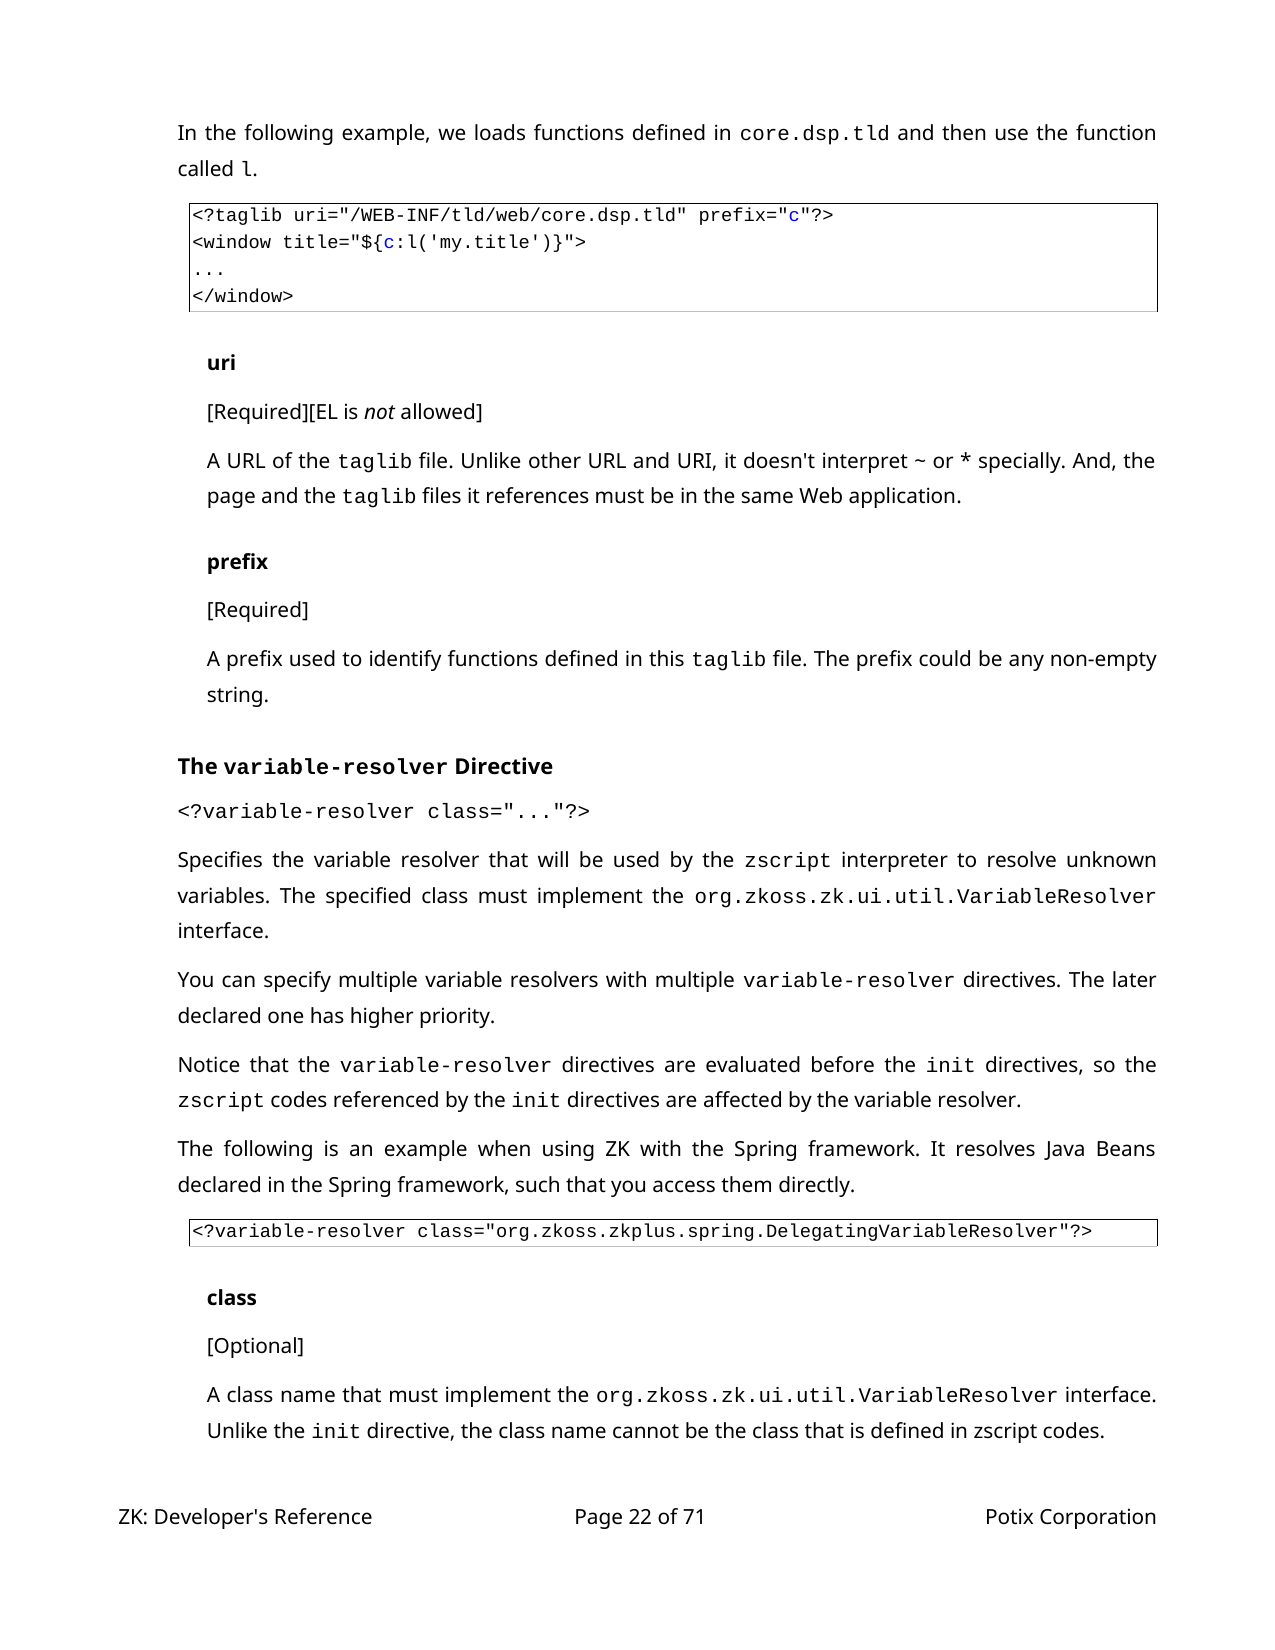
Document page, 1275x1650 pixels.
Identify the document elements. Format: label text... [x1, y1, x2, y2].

subtitle class [207, 1283, 1157, 1311]
text <window title="${c:l('my.title')}"> [190, 230, 1157, 254]
text [Optional] [207, 1331, 1157, 1360]
text A prefix used to identify functions defined in this taglib file. The prefix could be any non-empty string. [207, 644, 1157, 708]
text [Required] [207, 596, 1157, 624]
text A class name that must implement the org.zkoss.zk.ui.util.VariableResolver interface. Unlike the init directive, the class name cannot be the class that is defined in zscript codes. [207, 1380, 1157, 1444]
text <?variable-resolver class="..."?> [177, 801, 1157, 825]
subtitle The variable-resolver Directive [177, 751, 1157, 781]
text <?variable-resolver class="org.zkoss.zkplus.spring.DelegatingVariableResolver"?> [190, 1220, 1157, 1246]
text Notice that the variable-resolver directives are evaluated before the init directives, so the zscript codes referenced by the init directives are affected by the variable resolver. [177, 1050, 1157, 1114]
text A URL of the taglib file. Unlike other URL and URI, it doesn't interpret ~ or * specially. And, the page and the taglib files it references must be in the same Web application. [207, 446, 1157, 510]
text ... [190, 257, 1157, 281]
text Specifies the variable resolver that will be used by the zscript interpreter to resolve unknown variables. The specified class must implement the org.zkoss.zk.ui.util.VariableResolver interface. [177, 846, 1157, 945]
text In the following example, we loads functions defined in core.dsp.tld and then use the function called l. [177, 118, 1157, 182]
text The following is an example when using ZK with the Spring framework. It resolves Java Beans declared in the Spring framework, such that you access them directly. [177, 1134, 1157, 1198]
text <?taglib uri="/WEB-INF/tld/web/core.dsp.tld" prefix="c"?> [190, 204, 1157, 227]
subtitle prefix [207, 547, 1157, 575]
text [Required][EL is not allowed] [207, 397, 1157, 425]
text </window> [190, 284, 1157, 311]
text You can specify multiple variable resolvers with multiple variable-resolver directives. The later declared one has higher priority. [177, 966, 1157, 1029]
subtitle uri [207, 348, 1157, 377]
